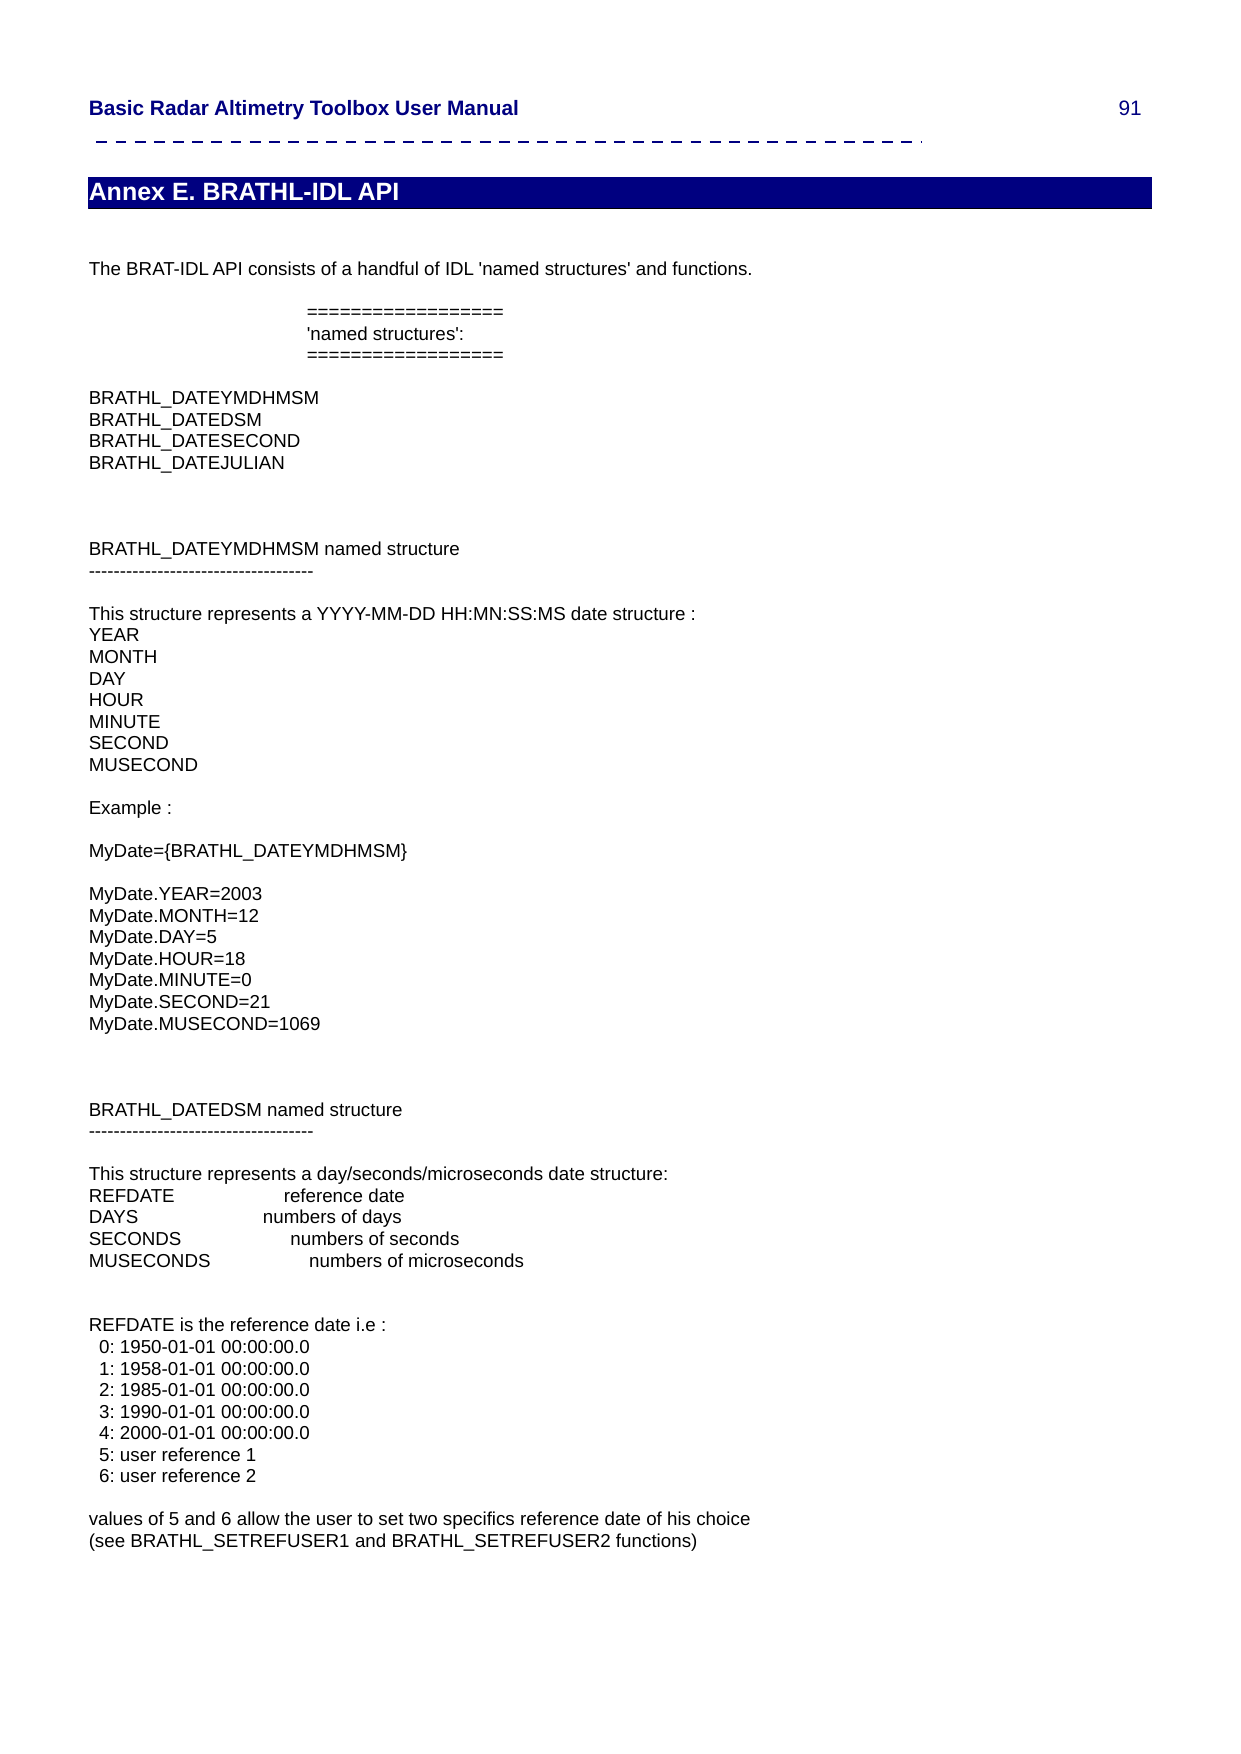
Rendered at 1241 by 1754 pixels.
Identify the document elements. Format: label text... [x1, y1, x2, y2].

text BRATHL_DATESECOND [88, 430, 1152, 452]
text MyDate.DAY=5 [88, 926, 1152, 948]
text REFDATE reference date [88, 1185, 1152, 1206]
text The BRAT-IDL API consists of a handful of IDL 'named structures' and functions. [88, 258, 1152, 279]
text This structure represents a day/seconds/microseconds date structure: [88, 1163, 1152, 1185]
text ================== [88, 301, 1152, 322]
text 2: 1985-01-01 00:00:00.0 [88, 1379, 1152, 1400]
text 3: 1990-01-01 00:00:00.0 [88, 1400, 1152, 1422]
text BRATHL_DATEJULIAN [88, 452, 1152, 473]
text MUSECONDS numbers of microseconds [88, 1249, 1152, 1271]
text MyDate.MINUTE=0 [88, 969, 1152, 991]
text SECONDS numbers of seconds [88, 1228, 1152, 1249]
text MyDate.SECOND=21 [88, 991, 1152, 1012]
text YEAR [88, 624, 1152, 646]
text BRATHL_DATEYMDHMSM [88, 387, 1152, 408]
text MUSECOND [88, 753, 1152, 775]
text 'named structures': [88, 322, 1152, 344]
text MyDate={BRATHL_DATEYMDHMSM} [88, 840, 1152, 861]
text 6: user reference 2 [88, 1465, 1152, 1487]
text MyDate.HOUR=18 [88, 948, 1152, 969]
text 0: 1950-01-01 00:00:00.0 [88, 1336, 1152, 1357]
text (see BRATHL_SETREFUSER1 and BRATHL_SETREFUSER2 functions) [88, 1530, 1152, 1551]
text DAY [88, 667, 1152, 689]
text SECOND [88, 732, 1152, 753]
text ------------------------------------ [88, 559, 1152, 581]
text values of 5 and 6 allow the user to set two specifics reference date of his choice [88, 1508, 1152, 1530]
text HOUR [88, 689, 1152, 710]
text 4: 2000-01-01 00:00:00.0 [88, 1422, 1152, 1443]
text BRATHL_DATEDSM named structure [88, 1098, 1152, 1120]
text Example : [88, 797, 1152, 818]
text This structure represents a YYYY-MM-DD HH:MN:SS:MS date structure : [88, 603, 1152, 624]
text MyDate.YEAR=2003 [88, 883, 1152, 904]
text ================== [88, 344, 1152, 365]
text DAYS numbers of days [88, 1206, 1152, 1228]
text BRATHL_DATEYMDHMSM named structure [88, 538, 1152, 559]
text MyDate.MONTH=12 [88, 904, 1152, 926]
text 5: user reference 1 [88, 1443, 1152, 1465]
text MONTH [88, 646, 1152, 667]
text BRATHL_DATEDSM [88, 408, 1152, 430]
text REFDATE is the reference date i.e : [88, 1314, 1152, 1336]
list BRATHL-IDL API [88, 177, 1152, 209]
text 1: 1958-01-01 00:00:00.0 [88, 1357, 1152, 1379]
text ------------------------------------ [88, 1120, 1152, 1142]
text MINUTE [88, 710, 1152, 732]
text MyDate.MUSECOND=1069 [88, 1012, 1152, 1034]
